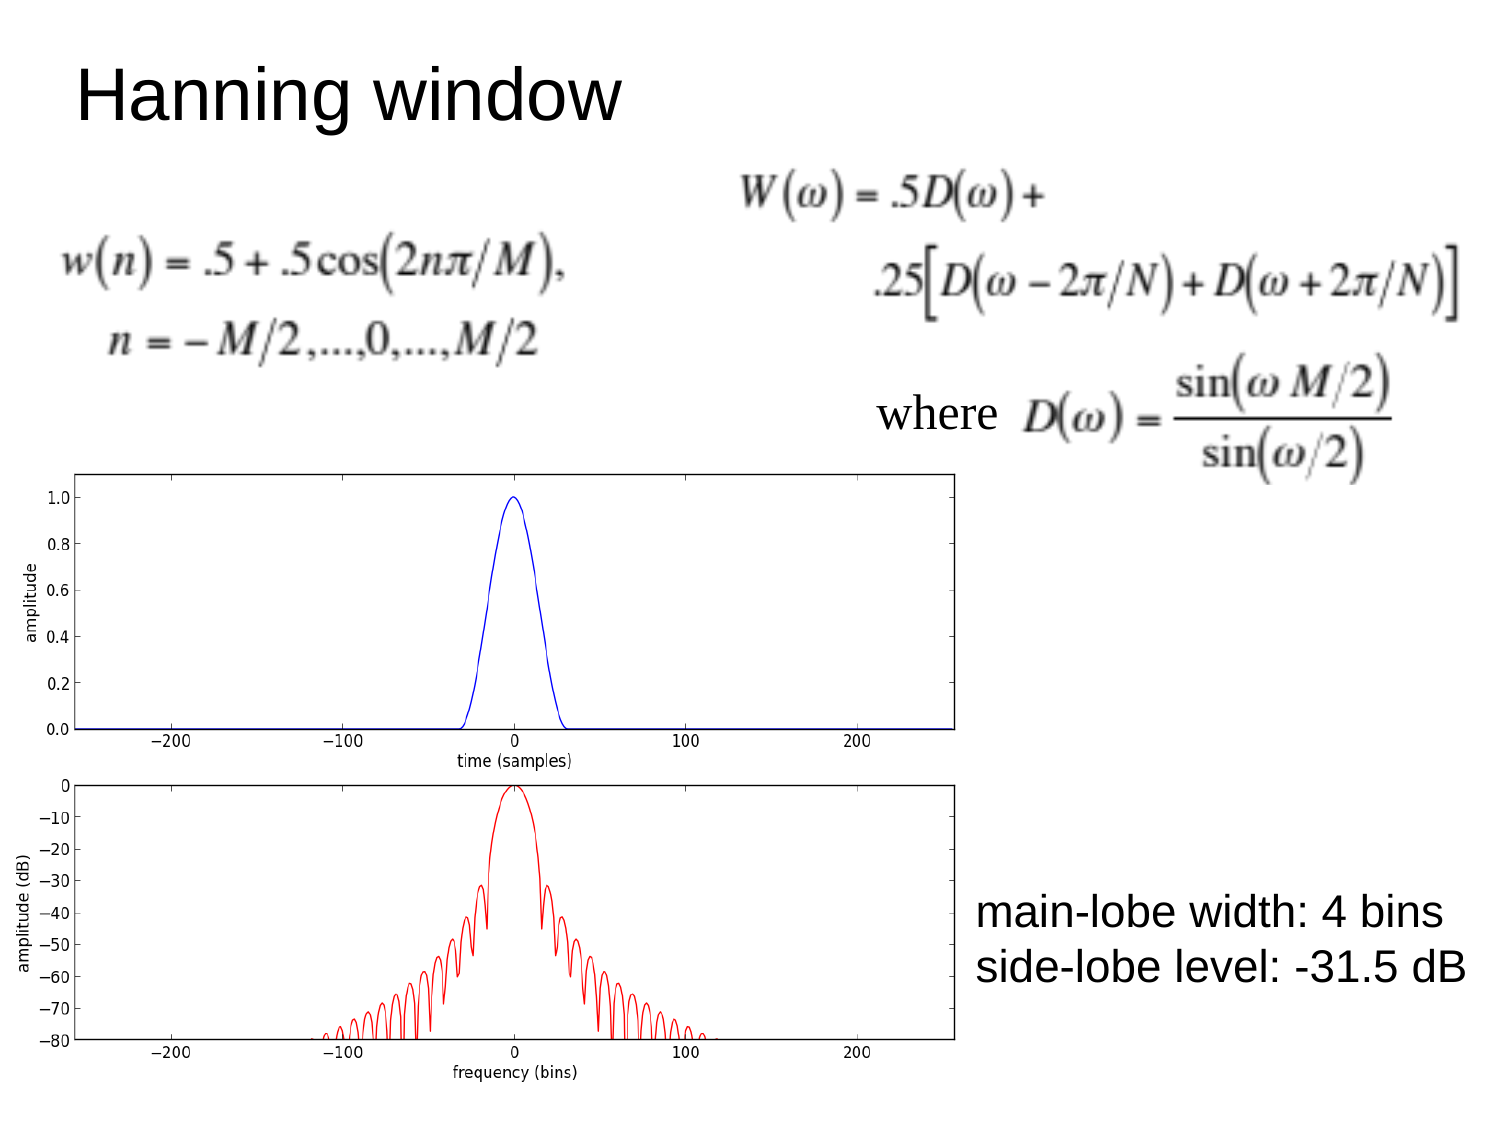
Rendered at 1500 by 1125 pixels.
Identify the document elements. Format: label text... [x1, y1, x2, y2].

picture [55, 224, 661, 369]
picture [735, 164, 1461, 324]
text_box where [861, 372, 1014, 448]
picture [1016, 348, 1393, 485]
text_box main-lobe width: 4 bins side-lobe level: -31.5 dB [973, 870, 1483, 1000]
title Hanning window [75, 27, 1425, 163]
picture [5, 449, 973, 1095]
